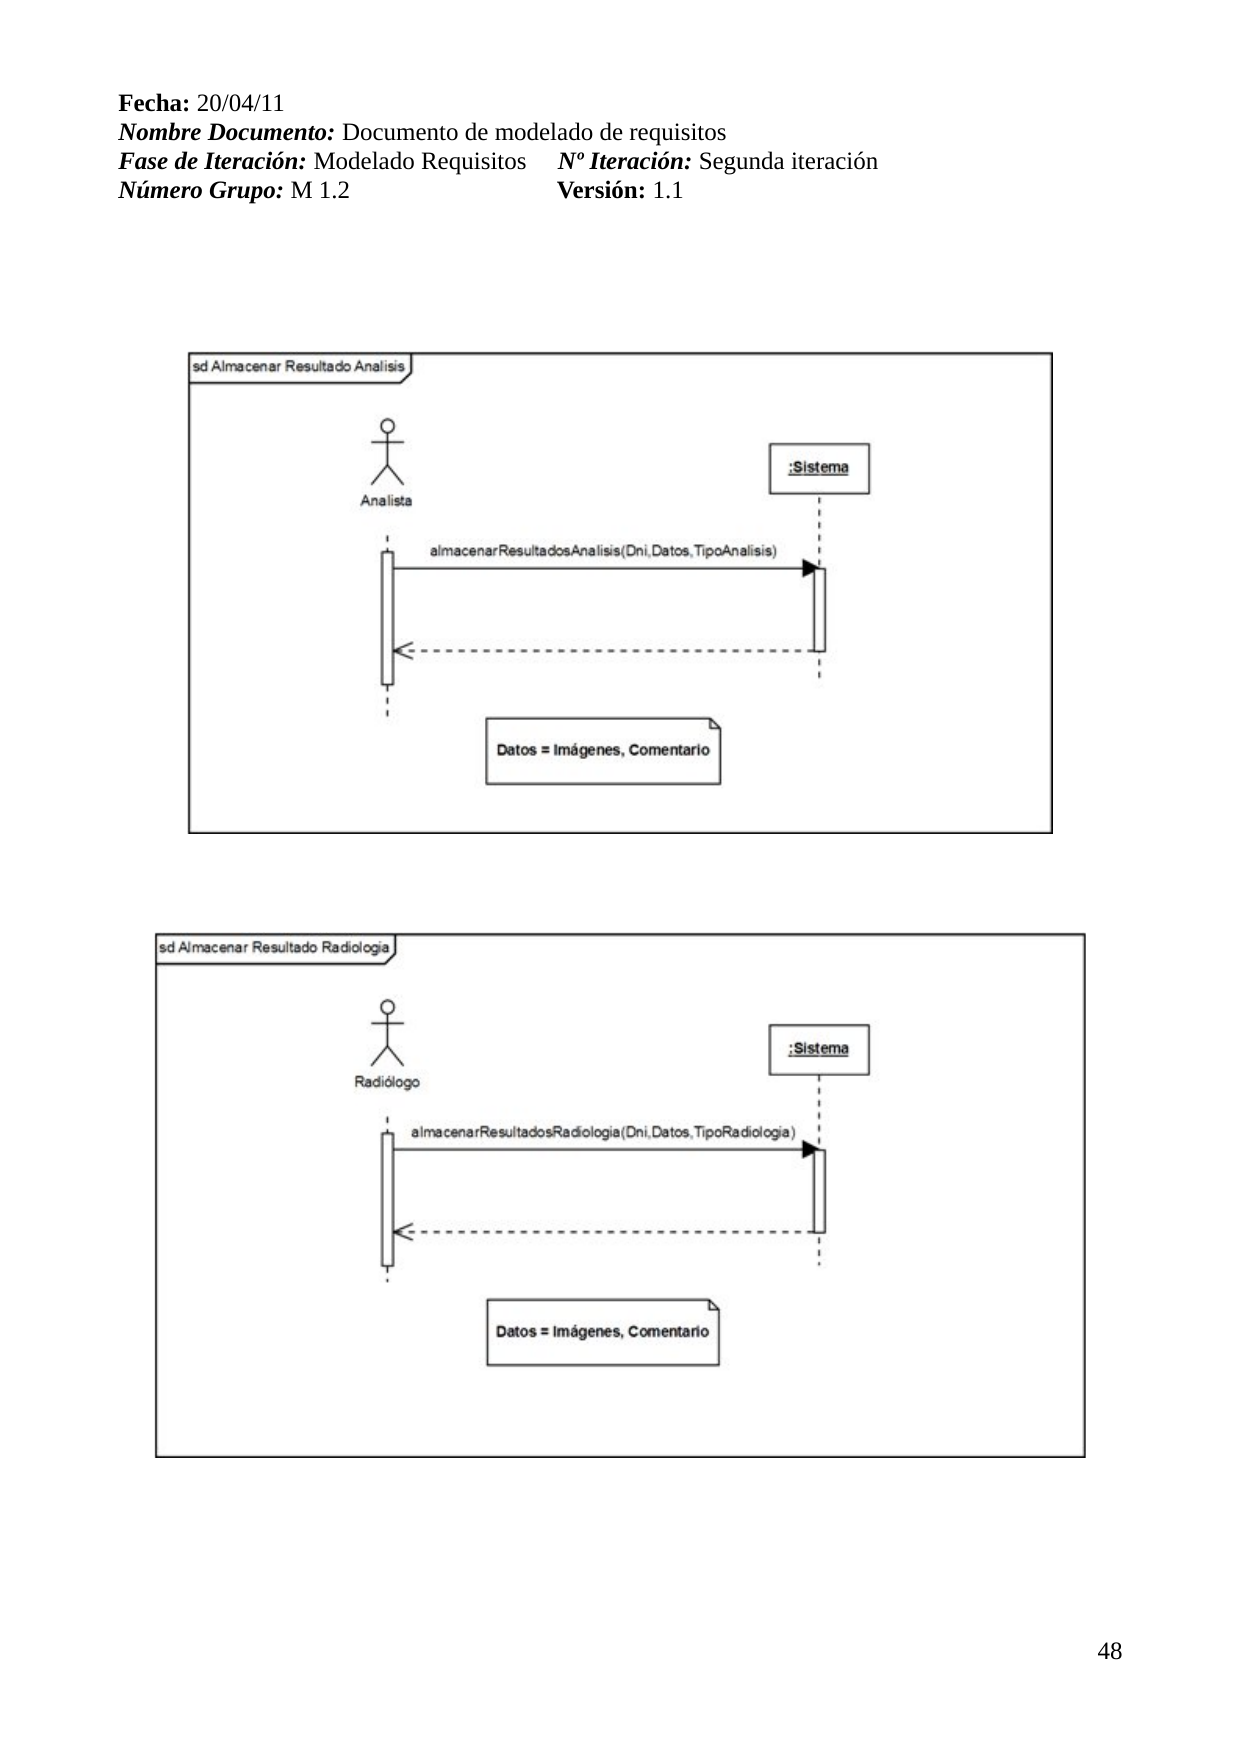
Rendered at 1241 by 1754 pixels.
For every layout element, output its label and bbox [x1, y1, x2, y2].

picture [187, 351, 1053, 834]
picture [154, 932, 1086, 1458]
